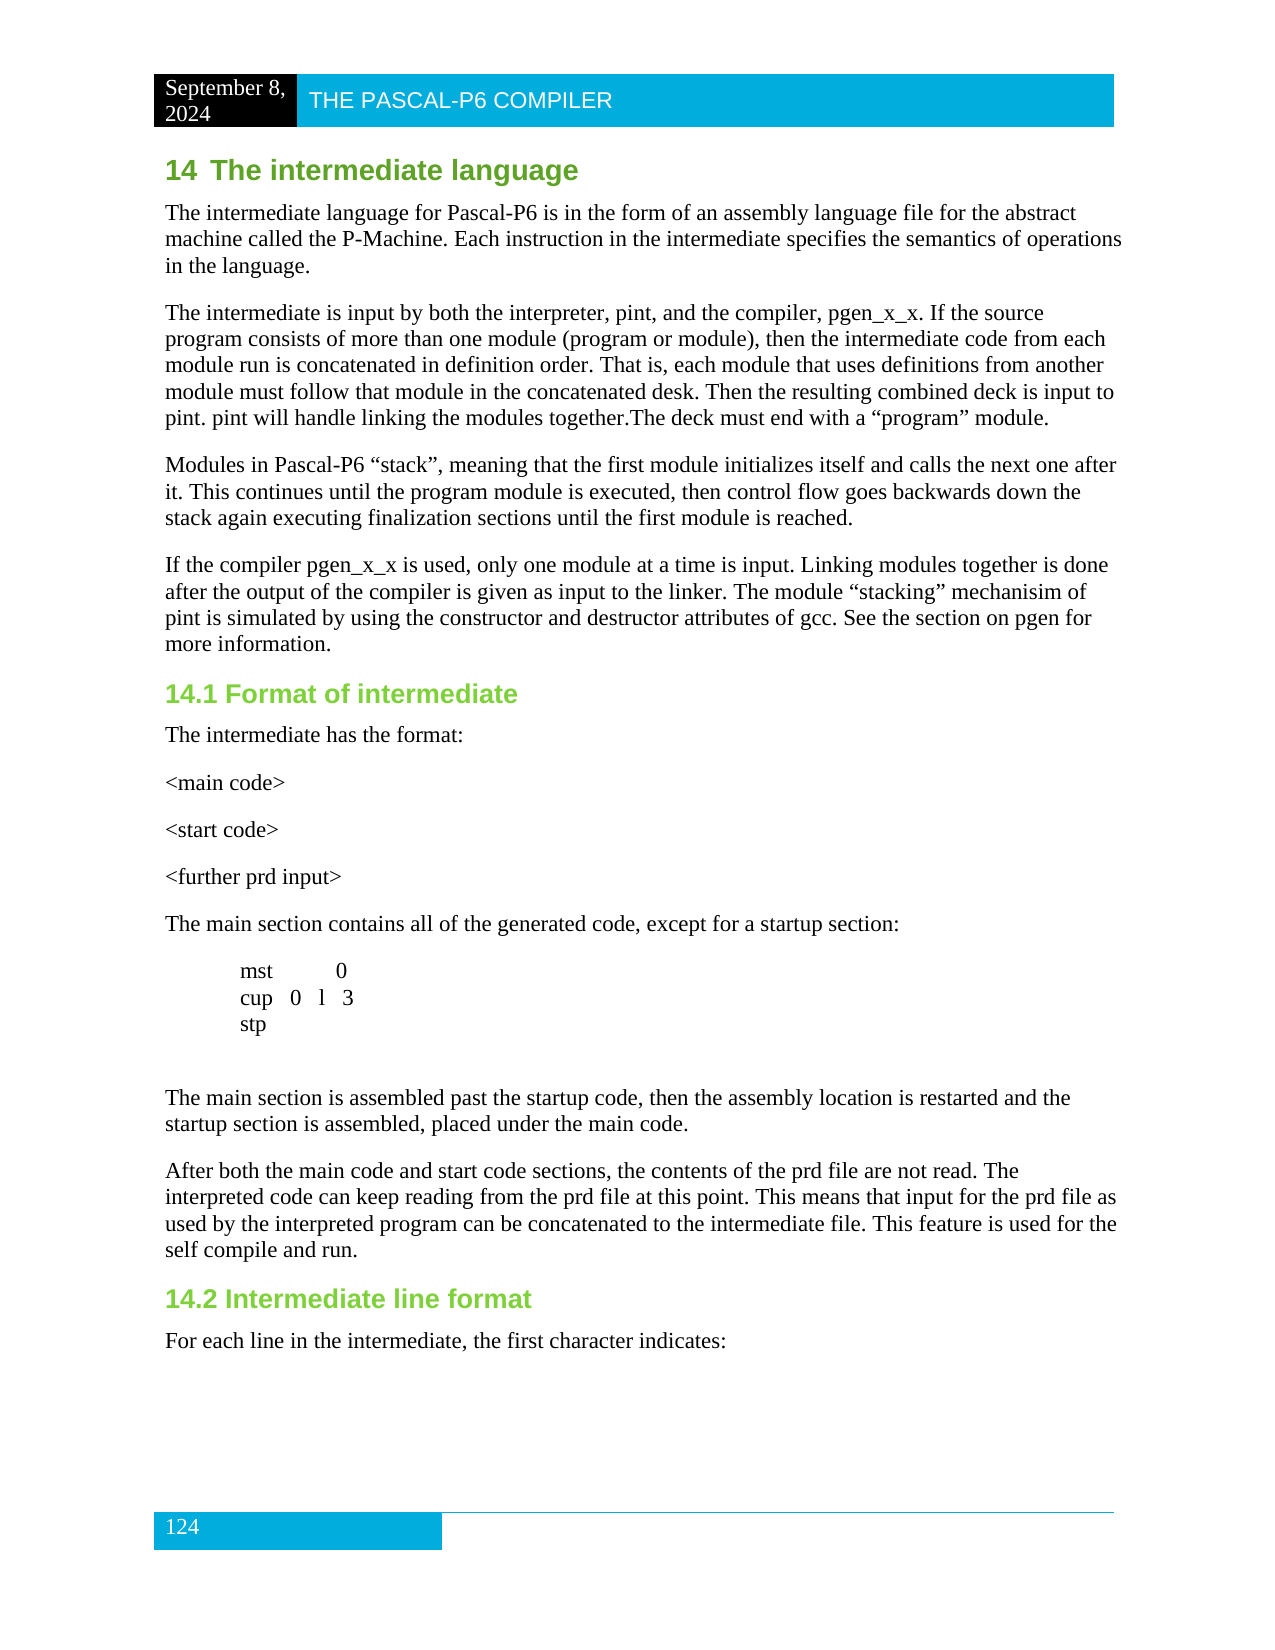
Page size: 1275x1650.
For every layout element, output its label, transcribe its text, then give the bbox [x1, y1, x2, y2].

subtitle Format of intermediate [165, 678, 1125, 709]
text Modules in Pascal-P6 “stack”, meaning that the first module initializes itself and calls the next one after it. This continues until the program module is executed, then control flow goes backwards down the stack again executing finalization sections until the first module is reached. [165, 451, 1125, 531]
text <main code> [165, 768, 1125, 795]
text stp [165, 1010, 1125, 1036]
text cup 0 l 3 [165, 984, 1125, 1010]
text The main section contains all of the generated code, except for a startup section: [165, 910, 1125, 936]
text <start code> [165, 816, 1125, 842]
subtitle Intermediate line format [165, 1283, 1125, 1314]
text The intermediate is input by both the interpreter, pint, and the compiler, pgen_x_x. If the source program consists of more than one module (program or module), then the intermediate code from each module run is concatenated in definition order. That is, each module that uses definitions from another module must follow that module in the concatenated desk. Then the resulting combined deck is input to pint. pint will handle linking the modules together.The deck must end with a “program” module. [165, 299, 1125, 431]
text The intermediate has the format: [165, 721, 1125, 748]
text <further prd input> [165, 863, 1125, 889]
subtitle The intermediate language [165, 153, 1125, 186]
text The intermediate language for Pascal-P6 is in the form of an assembly language file for the abstract machine called the P-Machine. Each instruction in the intermediate specifies the semantics of operations in the language. [165, 199, 1125, 278]
text After both the main code and start code sections, the contents of the prd file are not read. The interpreted code can keep reading from the prd file at this point. This means that input for the prd file as used by the interpreted program can be concatenated to the intermediate file. This feature is used for the self compile and run. [165, 1157, 1125, 1262]
text If the compiler pgen_x_x is used, only one module at a time is input. Linking modules together is done after the output of the compiler is given as input to the linker. The module “stacking” mechanisim of pint is simulated by using the constructor and destructor attributes of gcc. See the section on pgen for more information. [165, 551, 1125, 657]
text mst 0 [165, 957, 1125, 984]
text The main section is assembled past the startup code, then the assembly location is restarted and the startup section is assembled, placed under the main code. [165, 1083, 1125, 1136]
text For each line in the intermediate, the first character indicates: [165, 1327, 1125, 1353]
